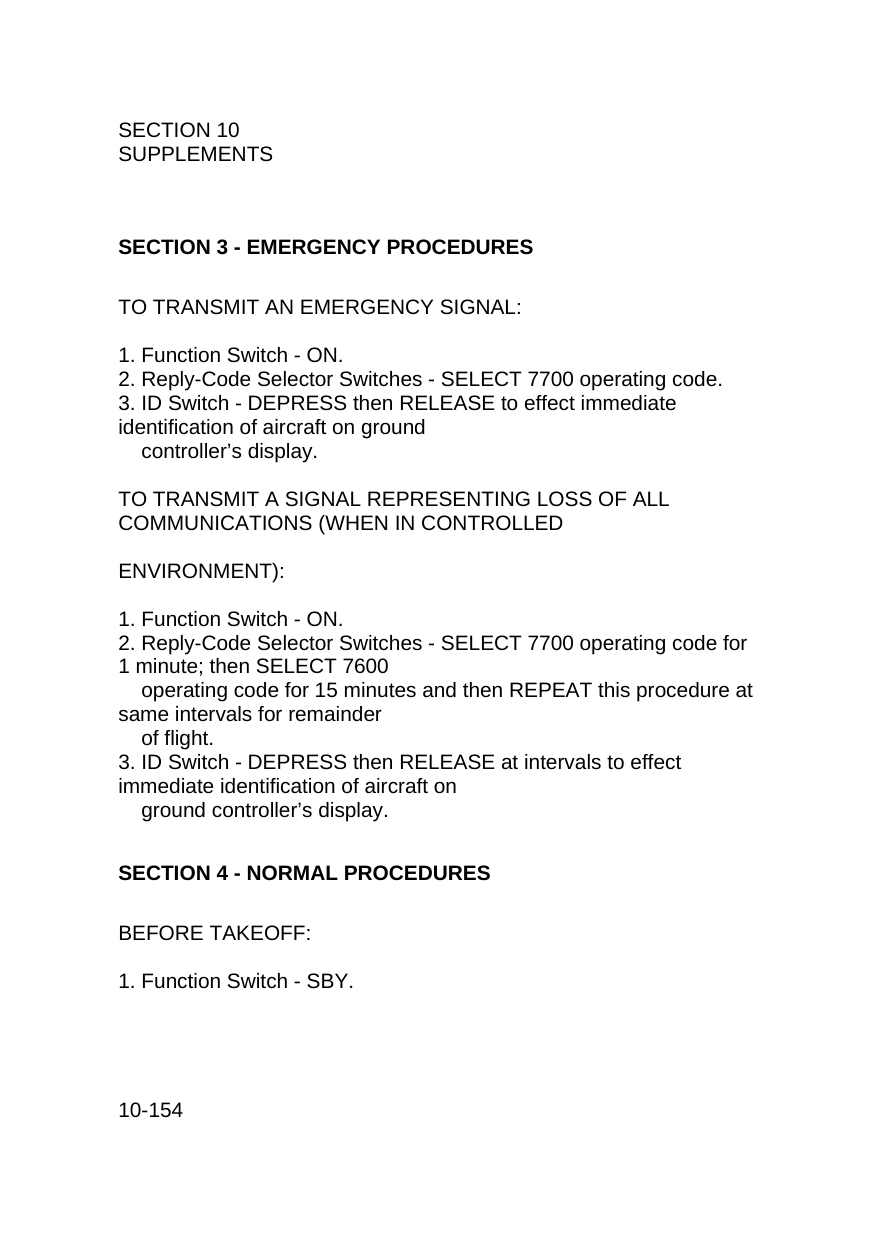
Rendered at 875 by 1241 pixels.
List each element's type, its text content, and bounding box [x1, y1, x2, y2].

text 1. Function Switch - ON. [118, 606, 756, 630]
text 1. Function Switch - SBY. [118, 969, 756, 993]
text BEFORE TAKEOFF: [118, 921, 756, 945]
text operating code for 15 minutes and then REPEAT this procedure at same intervals for remainder [118, 678, 756, 726]
text 3. ID Switch - DEPRESS then RELEASE to effect immediate identification of aircraft on ground [118, 391, 756, 439]
text of flight. [118, 726, 756, 750]
subtitle SECTION 4 - NORMAL PROCEDURES [118, 861, 756, 884]
text ground controller’s display. [118, 798, 756, 822]
text 2. Reply-Code Selector Switches - SELECT 7700 operating code. [118, 367, 756, 391]
text controller’s display. [118, 439, 756, 463]
text TO TRANSMIT A SIGNAL REPRESENTING LOSS OF ALL COMMUNICATIONS (WHEN IN CONTROLLED [118, 487, 756, 534]
subtitle SECTION 3 - EMERGENCY PROCEDURES [118, 234, 756, 258]
text 3. ID Switch - DEPRESS then RELEASE at intervals to effect immediate identification of aircraft on [118, 750, 756, 798]
text ENVIRONMENT): [118, 558, 756, 582]
text TO TRANSMIT AN EMERGENCY SIGNAL: [118, 295, 756, 319]
text 1. Function Switch - ON. [118, 343, 756, 367]
text 2. Reply-Code Selector Switches - SELECT 7700 operating code for 1 minute; then SELECT 7600 [118, 630, 756, 678]
